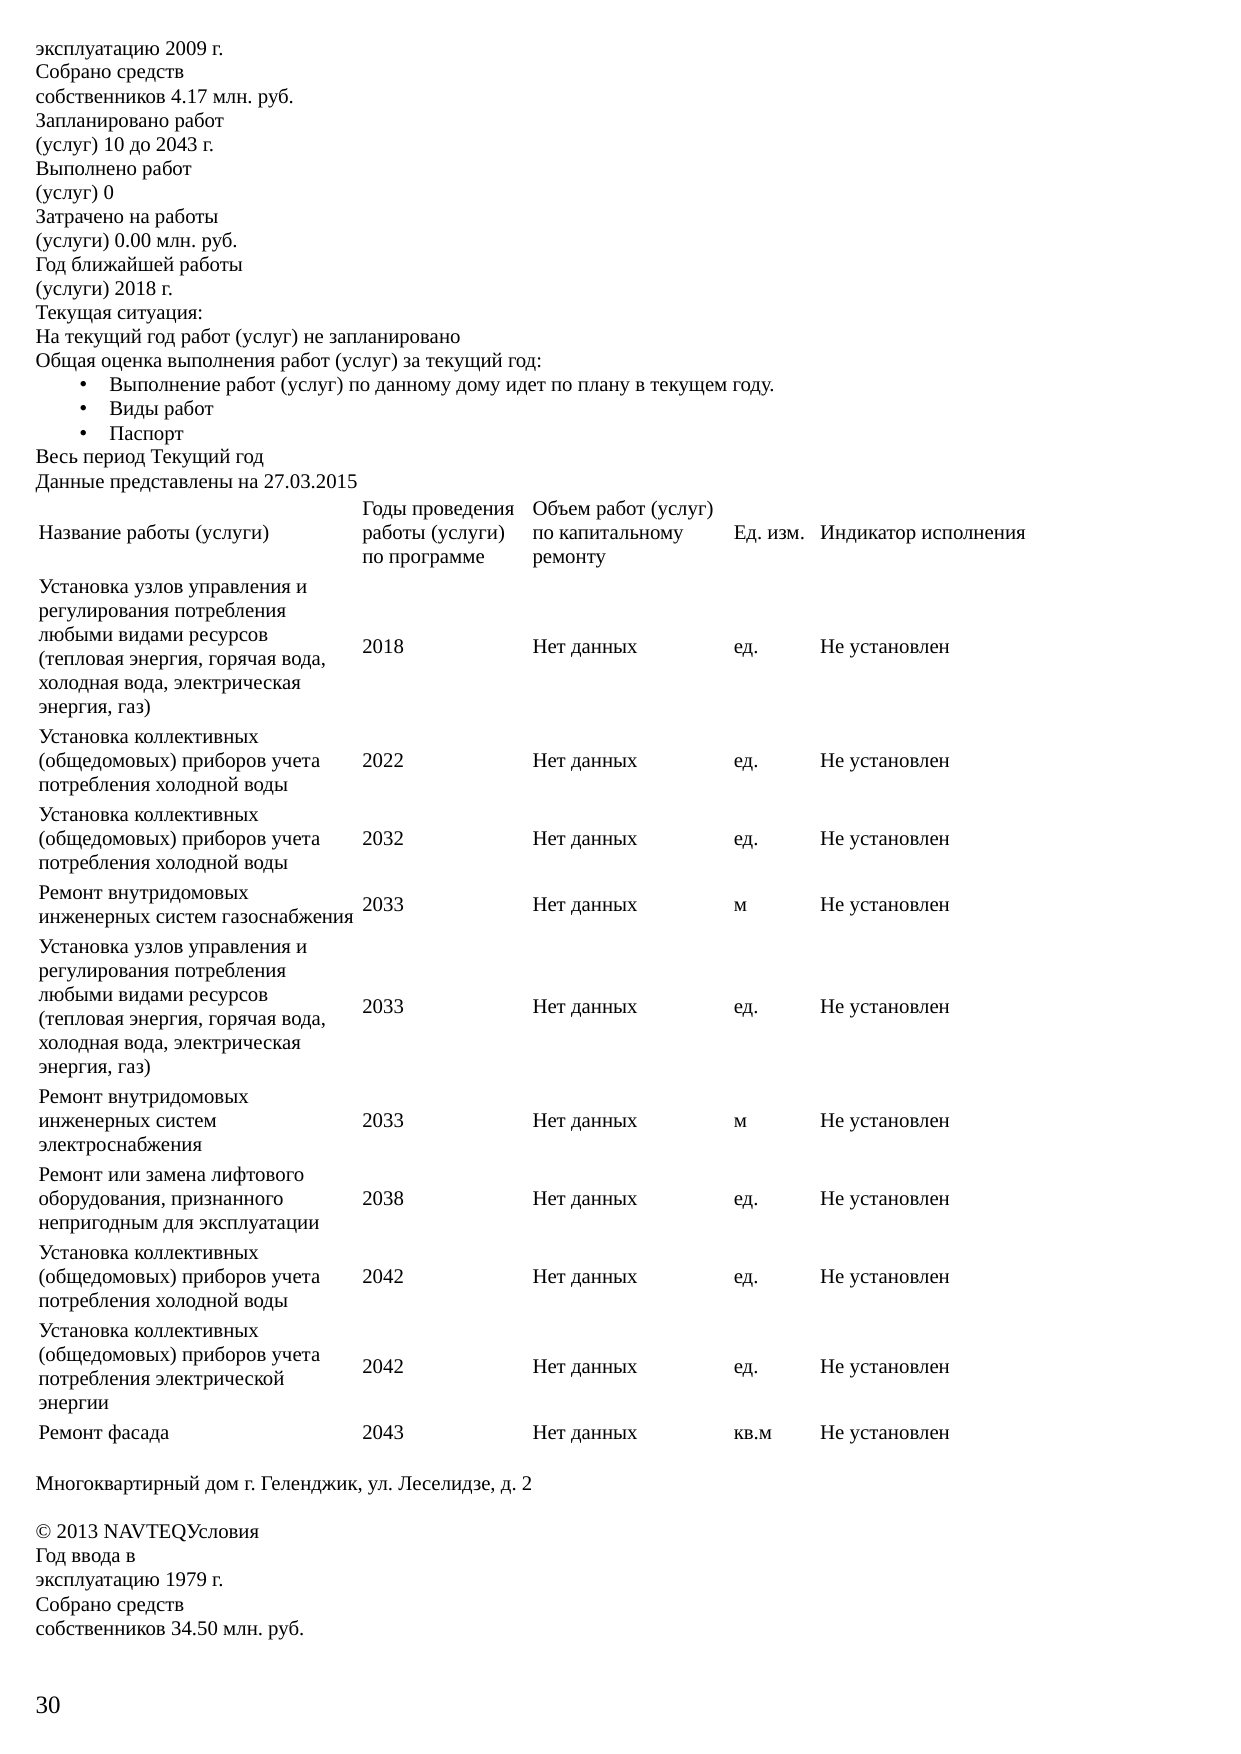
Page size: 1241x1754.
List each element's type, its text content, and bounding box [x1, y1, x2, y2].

text Общая оценка выполнения работ (услуг) за текущий год: [35, 348, 1205, 372]
table_cell Не установлен [817, 1081, 1076, 1159]
table_cell [1076, 1237, 1205, 1315]
table_cell [1076, 1417, 1205, 1447]
list Виды работ [79, 396, 1205, 420]
table_cell Ремонт внутридомовых инженерных систем электроснабжения [35, 1081, 359, 1159]
table_cell Не установлен [817, 931, 1076, 1081]
text Затрачено на работы (услуги) 0.00 млн. руб. [35, 204, 1205, 252]
table_cell Установка узлов управления и регулирования потребления любыми видами ресурсов (тепловая энергия, горячая вода, холодная вода, электрическая энергия, газ) [35, 571, 359, 721]
table_cell Установка коллективных (общедомовых) приборов учета потребления холодной воды [35, 799, 359, 877]
table_cell 2022 [359, 721, 529, 799]
table_cell ед. [731, 799, 817, 877]
table_cell ед. [731, 931, 817, 1081]
table_cell ед. [731, 571, 817, 721]
table_cell Ремонт внутридомовых инженерных систем газоснабжения [35, 877, 359, 931]
table_cell Не установлен [817, 799, 1076, 877]
text Собрано средств собственников 34.50 млн. руб. [35, 1591, 1205, 1639]
text Собрано средств собственников 4.17 млн. руб. [35, 59, 1205, 108]
table_cell [1076, 571, 1205, 721]
text © 2013 NAVTEQУсловия [35, 1519, 1205, 1543]
table_cell Нет данных [529, 1081, 731, 1159]
table_cell Не установлен [817, 877, 1076, 931]
table_cell кв.м [731, 1417, 817, 1447]
table_cell Нет данных [529, 931, 731, 1081]
table_cell 2018 [359, 571, 529, 721]
table_cell Установка коллективных (общедомовых) приборов учета потребления холодной воды [35, 1237, 359, 1315]
text Текущая ситуация: [35, 300, 1205, 324]
table_cell Не установлен [817, 1417, 1076, 1447]
list Паспорт [79, 420, 1205, 444]
table_header Название работы (услуги) [35, 493, 359, 571]
table_cell Нет данных [529, 1315, 731, 1417]
table_cell [1076, 1081, 1205, 1159]
table_cell Не установлен [817, 1315, 1076, 1417]
table_cell ед. [731, 721, 817, 799]
table_cell [1076, 877, 1205, 931]
table_cell Установка узлов управления и регулирования потребления любыми видами ресурсов (тепловая энергия, горячая вода, холодная вода, электрическая энергия, газ) [35, 931, 359, 1081]
table_header Ед. изм. [731, 493, 817, 571]
table_cell 2033 [359, 877, 529, 931]
table_cell 2033 [359, 931, 529, 1081]
table_cell 2043 [359, 1417, 529, 1447]
table_cell Нет данных [529, 799, 731, 877]
table_header Объем работ (услуг) по капитальному ремонту [529, 493, 731, 571]
table_header Индикатор исполнения [817, 493, 1205, 571]
table_cell Не установлен [817, 1237, 1076, 1315]
table_cell Установка коллективных (общедомовых) приборов учета потребления холодной воды [35, 721, 359, 799]
table_cell Ремонт фасада [35, 1417, 359, 1447]
text На текущий год работ (услуг) не запланировано [35, 324, 1205, 348]
table_cell Не установлен [817, 721, 1076, 799]
table_cell [1076, 1315, 1205, 1417]
table_cell Нет данных [529, 1159, 731, 1237]
table_cell 2032 [359, 799, 529, 877]
text Запланировано работ (услуг) 10 до 2043 г. [35, 108, 1205, 156]
table_cell 2042 [359, 1237, 529, 1315]
table_cell ед. [731, 1237, 817, 1315]
table_cell ед. [731, 1315, 817, 1417]
table_cell Установка коллективных (общедомовых) приборов учета потребления электрической энергии [35, 1315, 359, 1417]
text Многоквартирный дом г. Геленджик, ул. Леселидзе, д. 2 [35, 1471, 1205, 1495]
text эксплуатацию 2009 г. [35, 35, 1205, 59]
text Весь период Текущий год [35, 444, 1205, 468]
table_cell м [731, 877, 817, 931]
table_cell Нет данных [529, 571, 731, 721]
text Год ближайшей работы (услуги) 2018 г. [35, 252, 1205, 300]
table_cell Нет данных [529, 1417, 731, 1447]
table_cell Нет данных [529, 877, 731, 931]
table_cell 2033 [359, 1081, 529, 1159]
table_cell [1076, 1159, 1205, 1237]
table_cell Не установлен [817, 571, 1076, 721]
table_cell м [731, 1081, 817, 1159]
table_cell 2038 [359, 1159, 529, 1237]
list Выполнение работ (услуг) по данному дому идет по плану в текущем году. [79, 372, 1205, 396]
text Выполнено работ (услуг) 0 [35, 156, 1205, 204]
table_cell [1076, 931, 1205, 1081]
table_cell Нет данных [529, 1237, 731, 1315]
table_cell Ремонт или замена лифтового оборудования, признанного непригодным для эксплуатации [35, 1159, 359, 1237]
text Год ввода в эксплуатацию 1979 г. [35, 1543, 1205, 1591]
table_cell [1076, 721, 1205, 799]
table_cell Не установлен [817, 1159, 1076, 1237]
table_cell ед. [731, 1159, 817, 1237]
table_header Годы проведения работы (услуги) по программе [359, 493, 529, 571]
text Данные представлены на 27.03.2015 [35, 468, 1205, 493]
table_cell 2042 [359, 1315, 529, 1417]
table_cell [1076, 799, 1205, 877]
table_cell Нет данных [529, 721, 731, 799]
